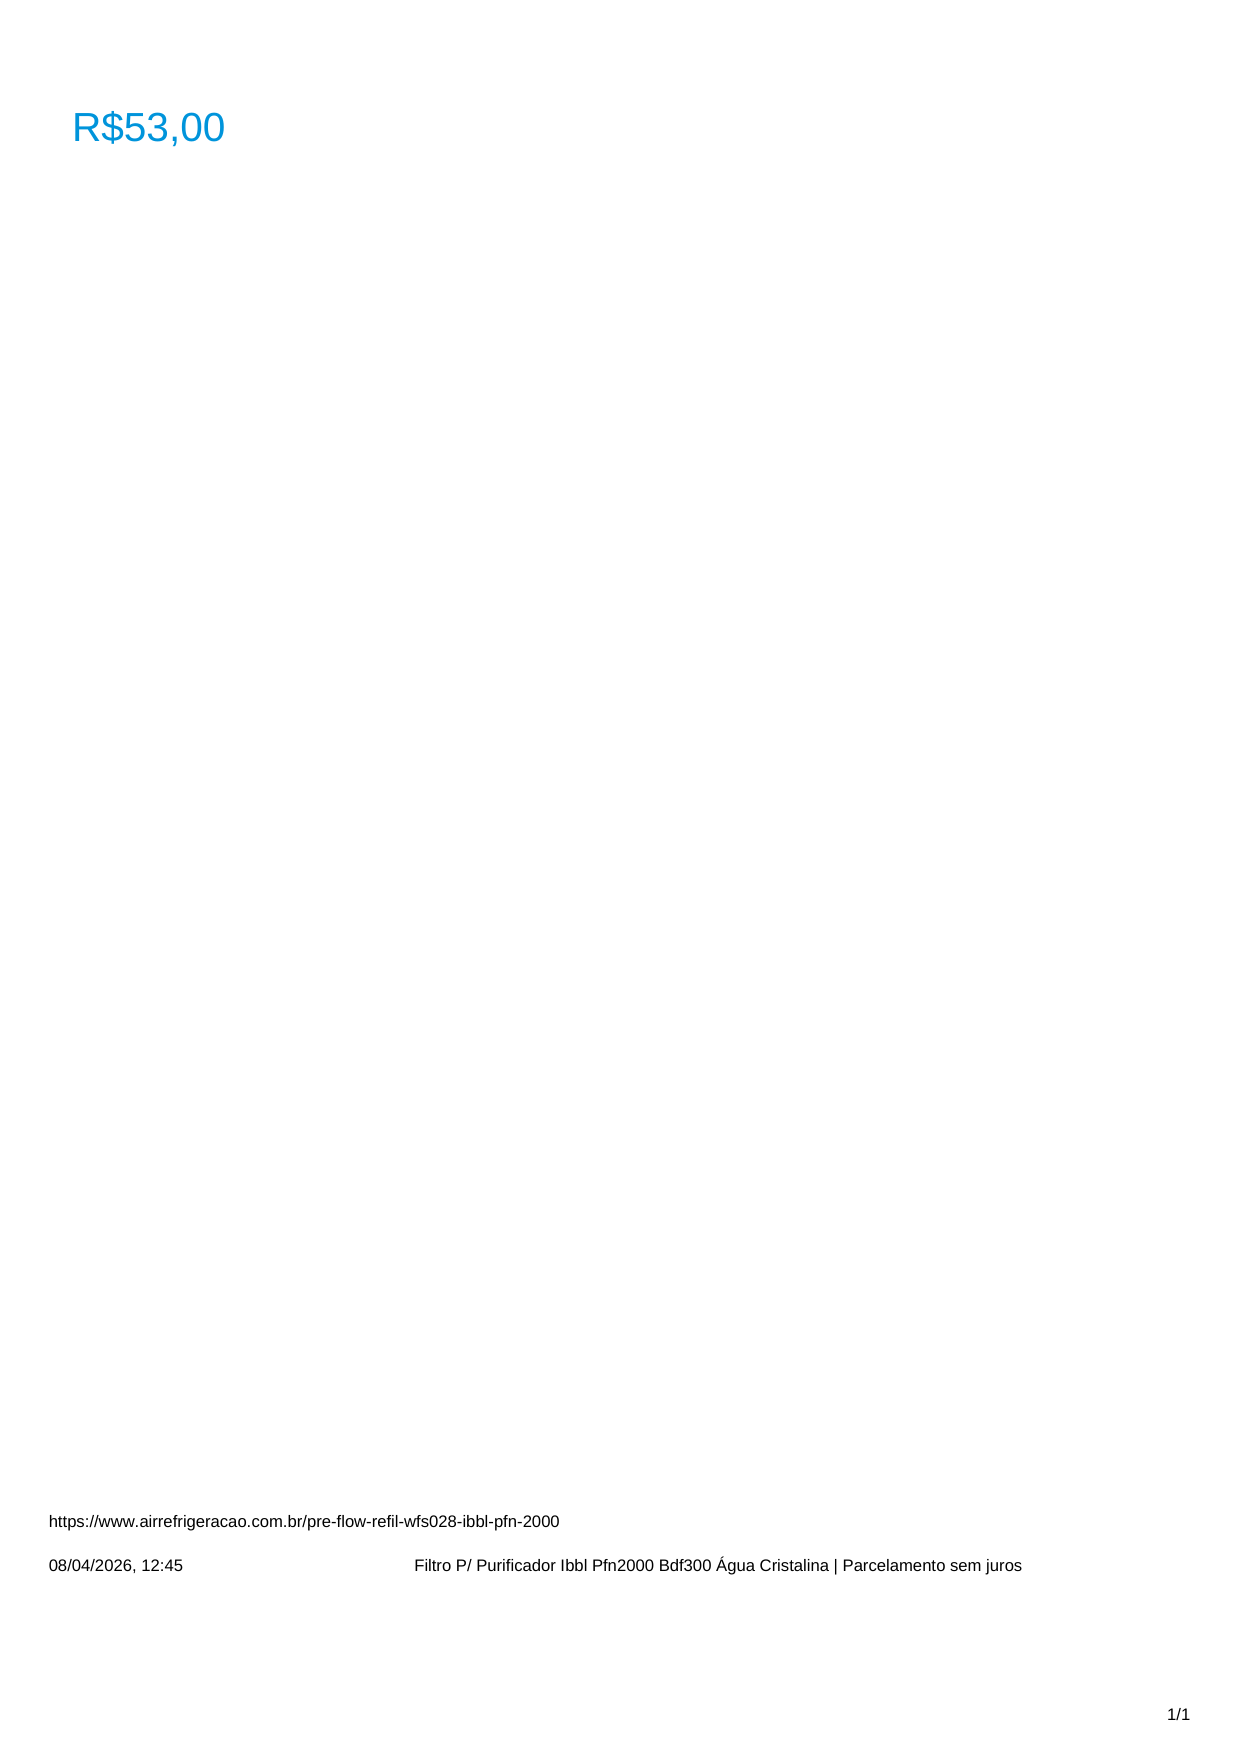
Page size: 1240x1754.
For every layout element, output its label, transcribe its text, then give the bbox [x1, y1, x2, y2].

text https://www.airrefrigeracao.com.br/pre-flow-refil-wfs028-ibbl-pfn-2000 [48, 1512, 1188, 1531]
text 08/04/2026, 12:45 Filtro P/ Purificador Ibbl Pfn2000 Bdf300 Água Cristalina | Parcelamento sem juros [48, 1556, 1188, 1575]
subtitle R$53,00 [72, 103, 1188, 150]
